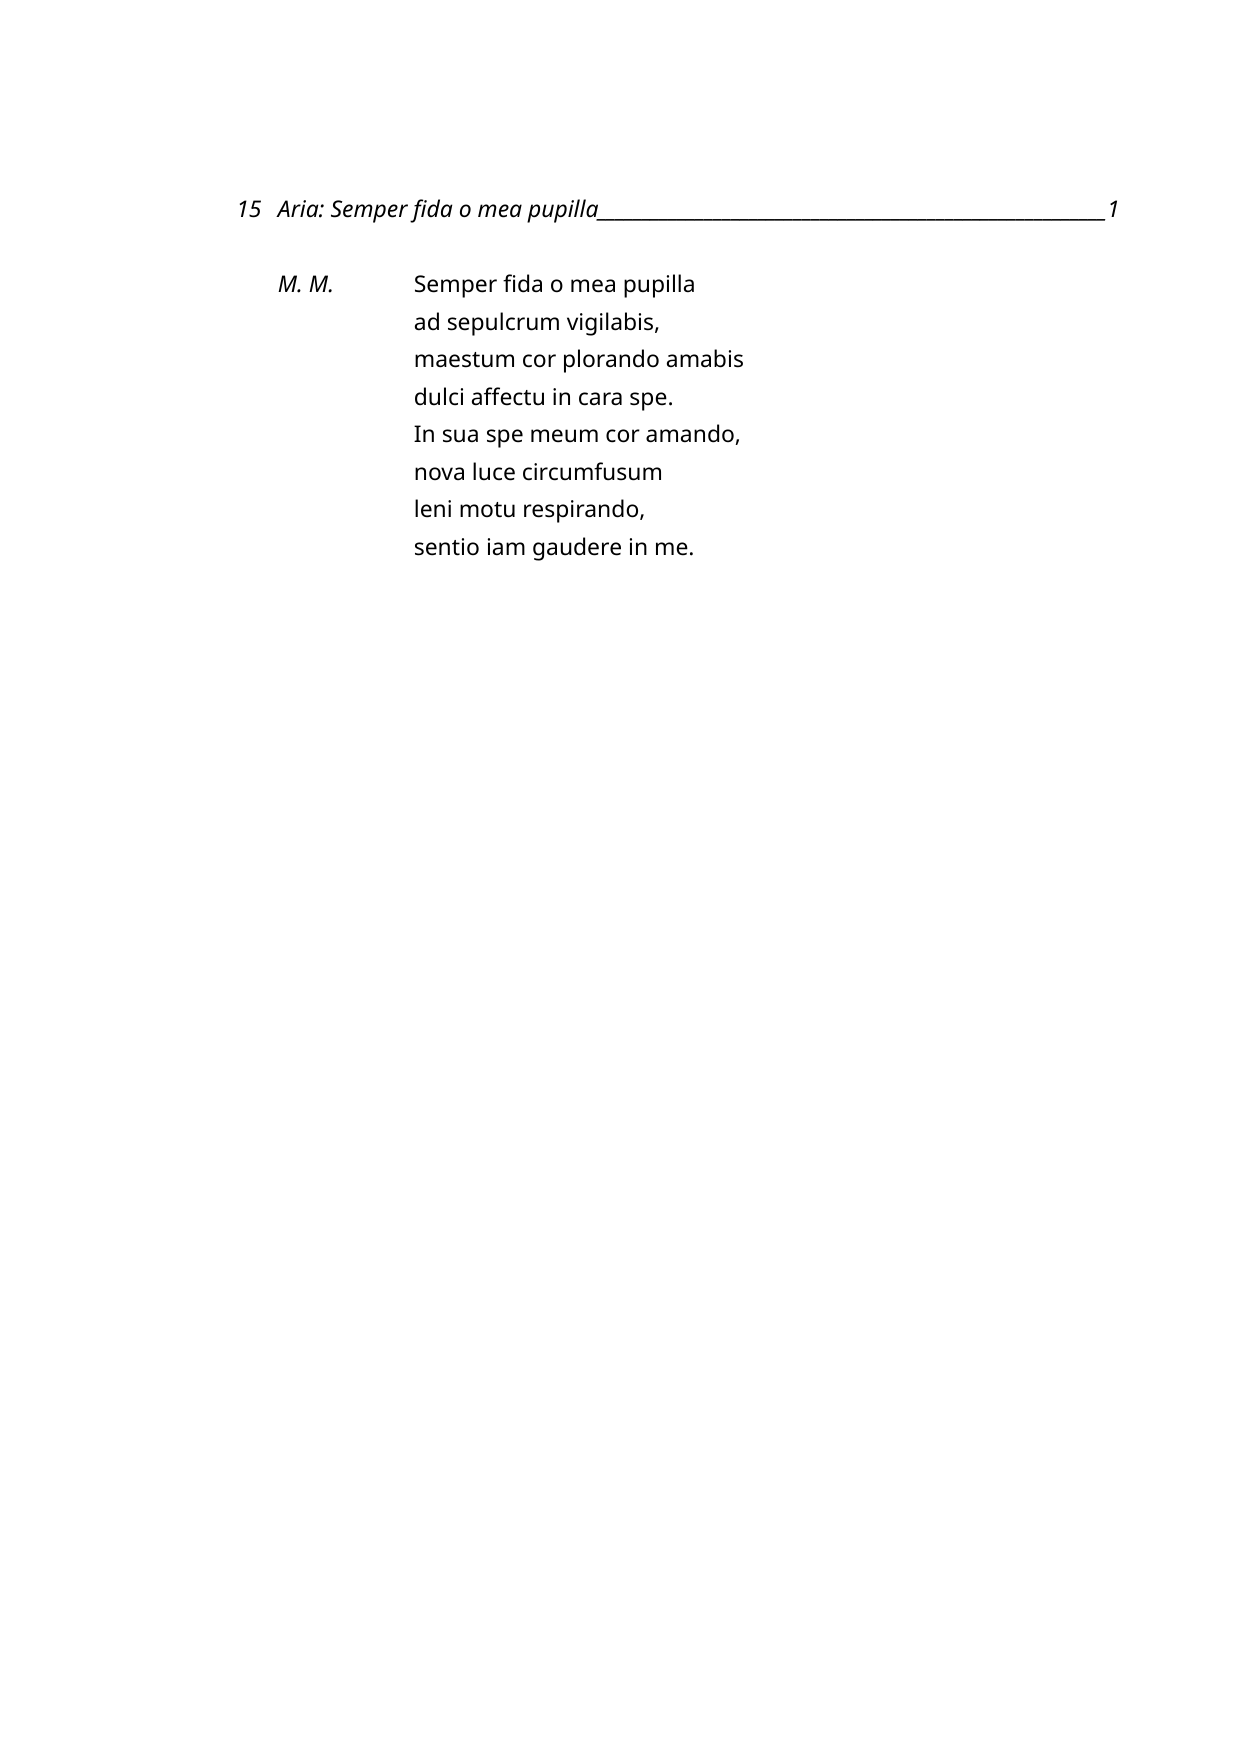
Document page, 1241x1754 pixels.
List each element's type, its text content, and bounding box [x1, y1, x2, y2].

text 15 Aria: Semper fida o mea pupilla 1 M. M. Semper fida o mea pupilla ad sepulcrum vigilabis, maestum cor plorando amabis dulci affectu in cara spe. In sua spe meum cor amando, nova luce circumfusum leni motu respirando, sentio iam gaudere in me. [236, 193, 1122, 562]
